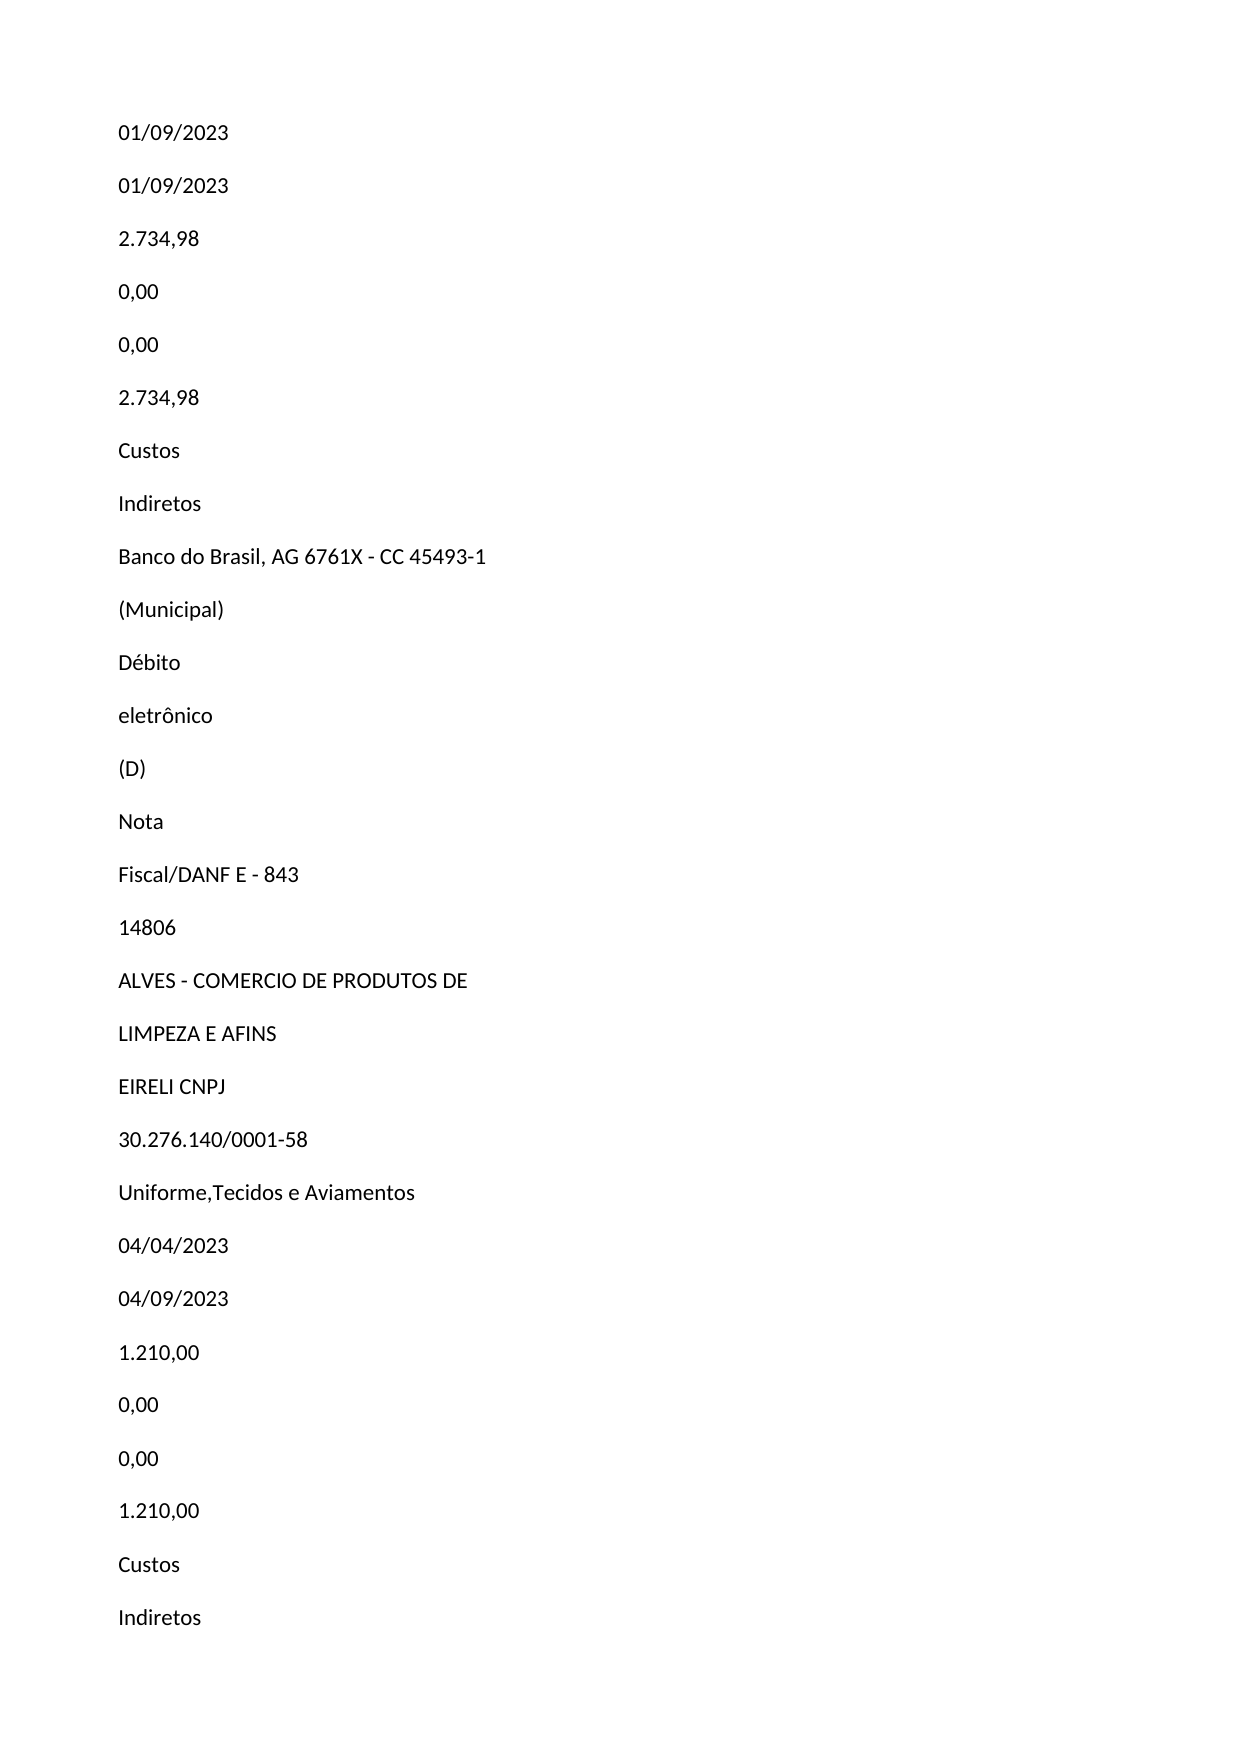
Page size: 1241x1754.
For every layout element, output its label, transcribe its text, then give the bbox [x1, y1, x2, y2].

text (D) [118, 754, 1122, 782]
text 14806 [118, 913, 1122, 941]
text Nota [118, 807, 1122, 835]
text ALVES - COMERCIO DE PRODUTOS DE [118, 966, 1122, 994]
text Custos [118, 436, 1122, 464]
text Fiscal/DANF E - 843 [118, 860, 1122, 888]
text Uniforme,Tecidos e Aviamentos [118, 1178, 1122, 1207]
text 1.210,00 [118, 1338, 1122, 1366]
text 0,00 [118, 330, 1122, 358]
text Custos [118, 1550, 1122, 1578]
text Débito [118, 648, 1122, 676]
text 30.276.140/0001-58 [118, 1126, 1122, 1153]
text EIRELI CNPJ [118, 1072, 1122, 1101]
text 2.734,98 [118, 383, 1122, 411]
text eletrônico [118, 701, 1122, 729]
text 0,00 [118, 1444, 1122, 1472]
text 0,00 [118, 1391, 1122, 1419]
text Indiretos [118, 1603, 1122, 1631]
text 2.734,98 [118, 224, 1122, 252]
text 01/09/2023 [118, 171, 1122, 199]
text 04/09/2023 [118, 1284, 1122, 1313]
text Banco do Brasil, AG 6761X - CC 45493-1 [118, 542, 1122, 570]
text Indiretos [118, 489, 1122, 517]
text LIMPEZA E AFINS [118, 1019, 1122, 1047]
text (Municipal) [118, 595, 1122, 623]
text 01/09/2023 [118, 118, 1122, 146]
text 04/04/2023 [118, 1232, 1122, 1259]
text 1.210,00 [118, 1497, 1122, 1525]
text 0,00 [118, 277, 1122, 305]
